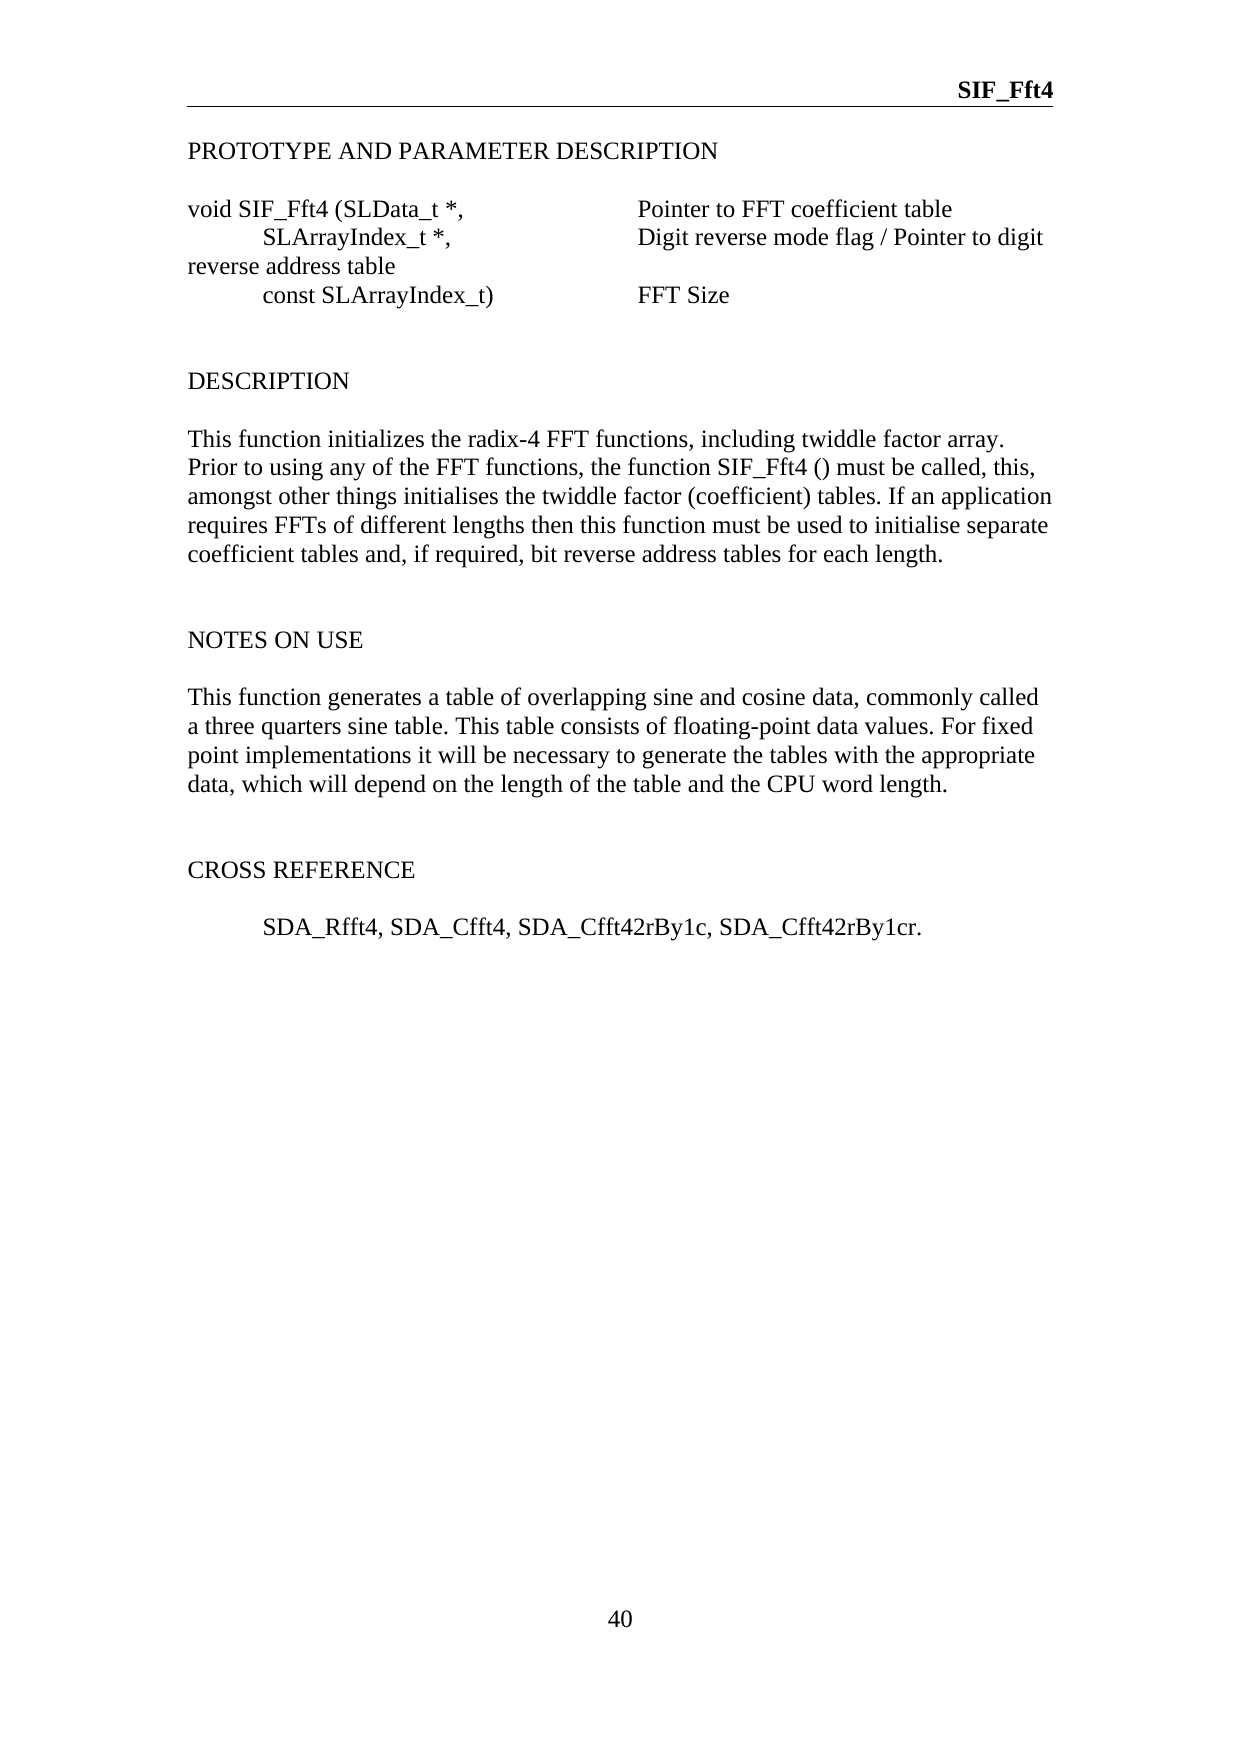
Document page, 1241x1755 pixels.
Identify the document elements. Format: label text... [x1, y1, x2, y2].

text void SIF_Fft4 (SLData_t *, Pointer to FFT coefficient table [187, 194, 1053, 222]
text NOTES ON USE [187, 625, 1053, 654]
text This function initializes the radix-4 FFT functions, including twiddle factor array. Prior to using any of the FFT functions, the function SIF_Fft4 () must be called, this, amongst other things initialises the twiddle factor (coefficient) tables. If an application requires FFTs of different lengths then this function must be used to initialise separate coefficient tables and, if required, bit reverse address tables for each length. [187, 424, 1053, 567]
subtitle SIF_Fft4 [187, 75, 1053, 106]
text CROSS REFERENCE [187, 855, 1053, 884]
text SDA_Rfft4, SDA_Cfft4, SDA_Cfft42rBy1c, SDA_Cfft42rBy1cr. [187, 912, 1053, 941]
text DESCRIPTION [187, 366, 1053, 395]
text const SLArrayIndex_t) FFT Size [187, 280, 1053, 309]
text PROTOTYPE AND PARAMETER DESCRIPTION [187, 136, 1053, 165]
text SLArrayIndex_t *, Digit reverse mode flag / Pointer to digit reverse address table [187, 222, 1053, 280]
text This function generates a table of overlapping sine and cosine data, commonly called a three quarters sine table. This table consists of floating-point data values. For fixed point implementations it will be necessary to generate the tables with the appropriate data, which will depend on the length of the table and the CPU word length. [187, 682, 1053, 797]
